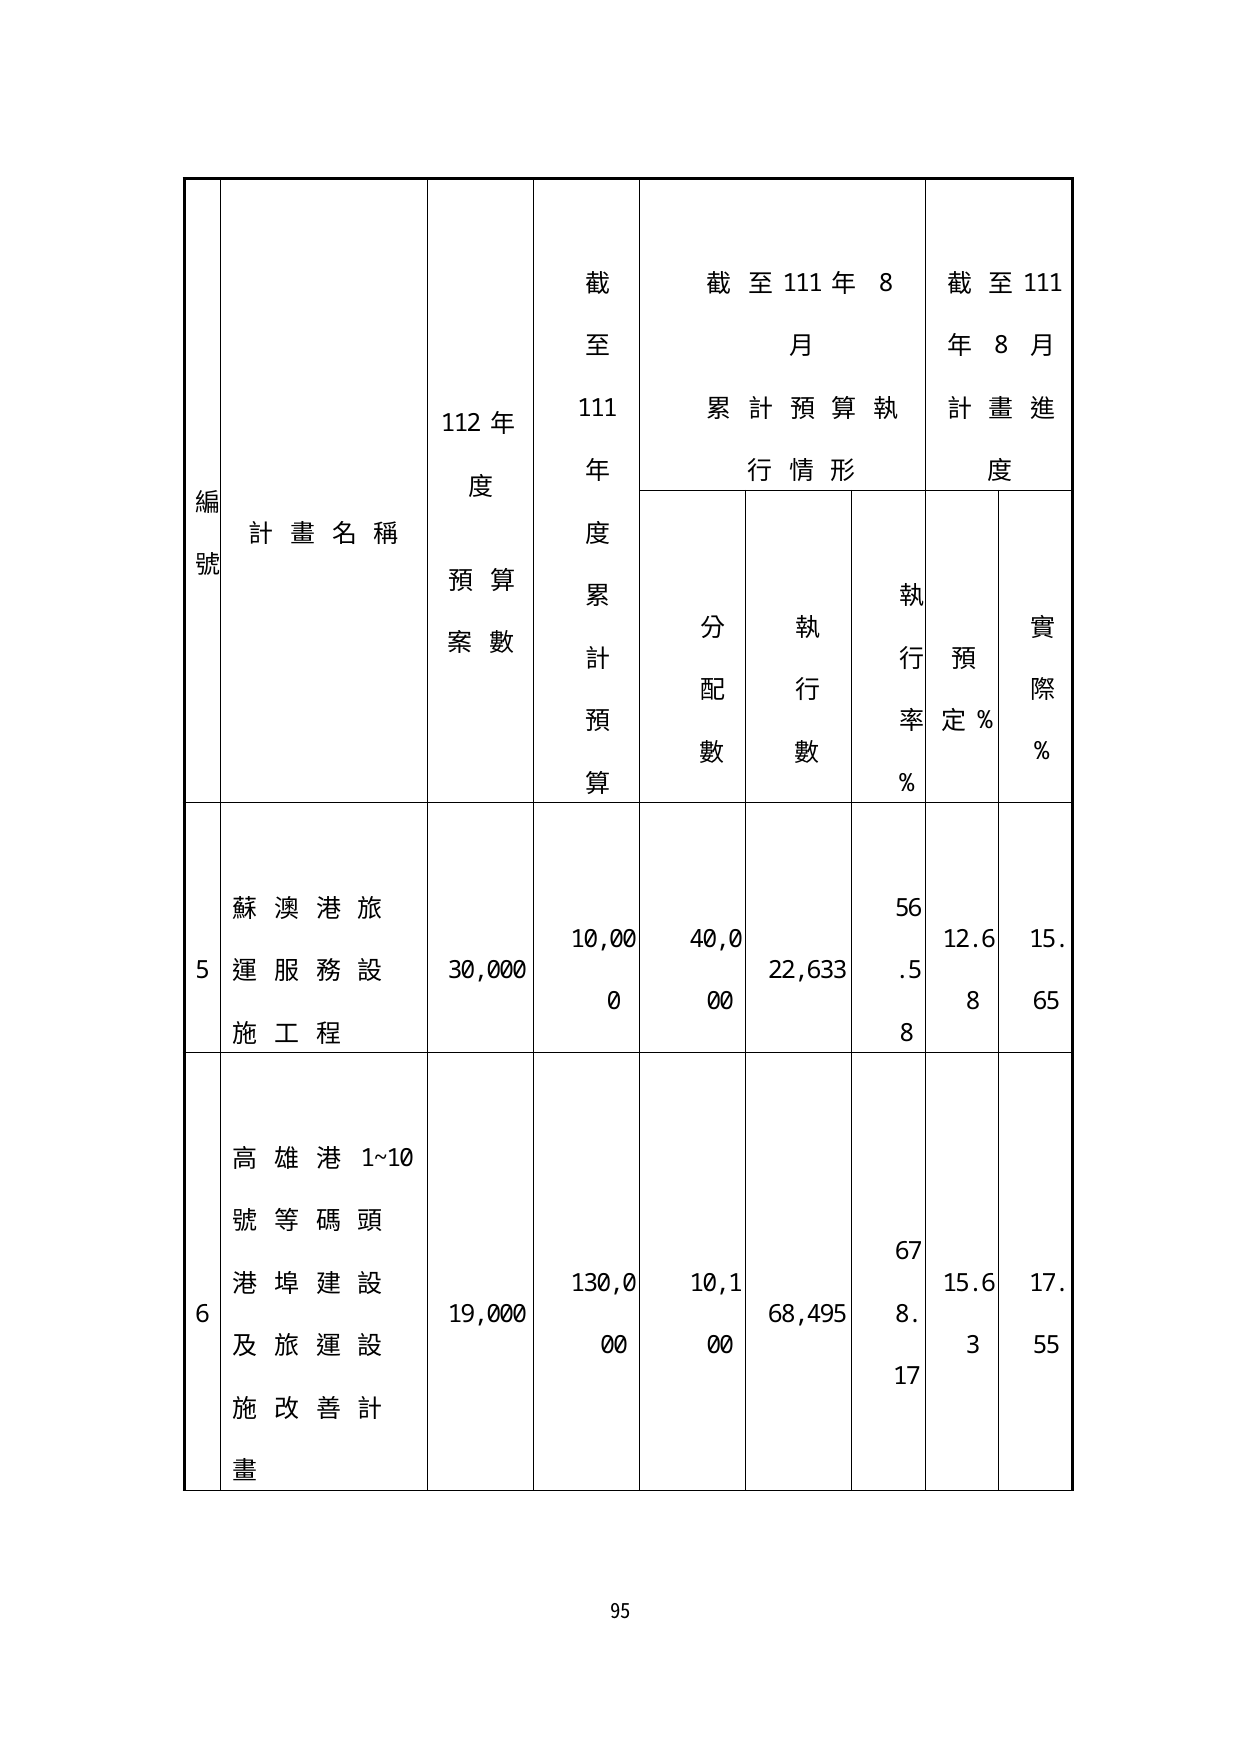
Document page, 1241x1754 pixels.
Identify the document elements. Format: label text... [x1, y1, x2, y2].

table_header 編號 [186, 180, 220, 802]
table_cell 15.63 [926, 1053, 998, 1490]
table_cell 10,000 [534, 803, 639, 1052]
table_cell 130,000 [534, 1053, 639, 1490]
table_cell 高雄港1~10號等碼頭港埠建設及旅運設施改善計畫 [221, 1053, 427, 1490]
table_cell 22,633 [746, 803, 851, 1052]
table_cell 預定% [926, 491, 998, 802]
table_cell 56.58 [852, 803, 925, 1052]
table_cell 實際% [999, 491, 1071, 802]
table_header 計畫名稱 [221, 180, 427, 802]
table_cell 678.17 [852, 1053, 925, 1490]
table_header 截至111年8月 累計預算執行情形 [640, 180, 925, 490]
table_cell 執行率% [852, 491, 925, 802]
table_cell 19,000 [428, 1053, 533, 1490]
table_cell 6 [186, 1053, 220, 1490]
table_cell 分配數 [640, 491, 745, 802]
table_header 截至111年度累計預算數 [534, 180, 639, 802]
table_header 截至111年8月計畫進度 [926, 180, 1071, 490]
table_cell 12.68 [926, 803, 998, 1052]
table_cell 68,495 [746, 1053, 851, 1490]
table_cell 蘇澳港旅運服務設施工程 [221, 803, 427, 1052]
table_header 112年度 預算案數 [428, 180, 533, 802]
table_cell 15.65 [999, 803, 1071, 1052]
table_cell 17.55 [999, 1053, 1071, 1490]
table_cell 5 [186, 803, 220, 1052]
table_cell 40,000 [640, 803, 745, 1052]
table_cell 10,100 [640, 1053, 745, 1490]
table_cell 執行數 [746, 491, 851, 802]
table_cell 30,000 [428, 803, 533, 1052]
